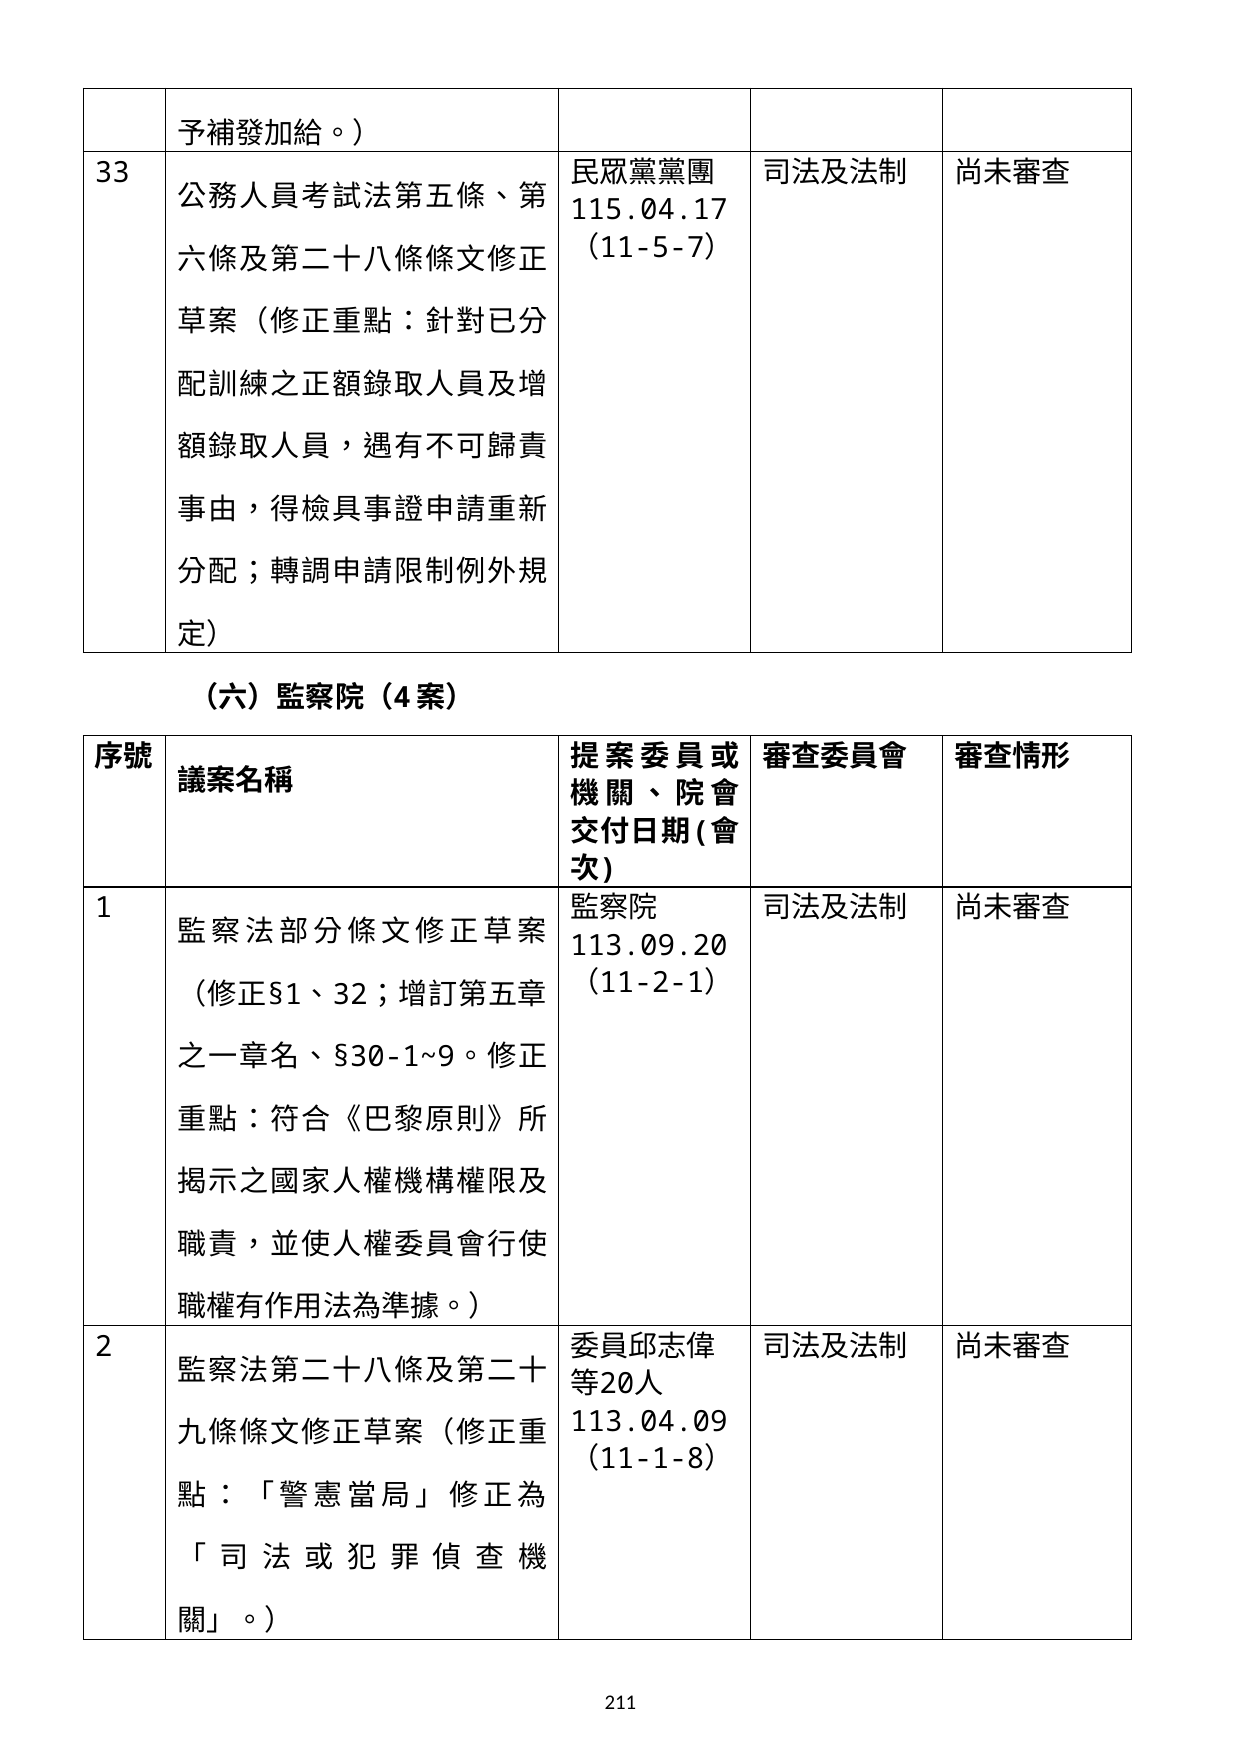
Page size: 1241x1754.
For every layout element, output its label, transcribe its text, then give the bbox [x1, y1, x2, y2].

table_header 審查委員會 [751, 736, 942, 886]
table_cell 監察院 113.09.20 （11-2-1） [559, 888, 750, 1325]
table_cell 2 [84, 1326, 165, 1638]
table_cell 委員邱志偉 等20人 113.04.09 （11-1-8） [559, 1326, 750, 1638]
table_cell 公務人員考試法第五條、第六條及第二十八條條文修正草案（修正重點：針對已分配訓練之正額錄取人員及增額錄取人員，遇有不可歸責事由，得檢具事證申請重新分配；轉調申請限制例外規定） [166, 152, 558, 652]
subtitle （六）監察院（4案） [75, 673, 1165, 716]
table_cell 監察法部分條文修正草案（修正§1、32；增訂第五章之一章名、§30-1~9。修正重點：符合《巴黎原則》所揭示之國家人權機構權限及職責，並使人權委員會行使職權有作用法為準據。） [166, 888, 558, 1325]
table_header 審查情形 [943, 736, 1131, 886]
table_cell 司法及法制 [751, 888, 942, 1325]
table_header 提案委員或機關、院會交付日期(會次) [559, 736, 750, 886]
table_cell [559, 89, 750, 151]
table_cell 尚未審查 [943, 1326, 1131, 1638]
table_cell 司法及法制 [751, 1326, 942, 1638]
table_cell [751, 89, 942, 151]
table_cell 予補發加給。） [166, 89, 558, 151]
table_cell 1 [84, 888, 165, 1325]
table_cell 司法及法制 [751, 152, 942, 652]
table_cell 民眾黨黨團 115.04.17 （11-5-7） [559, 152, 750, 652]
table_cell [943, 89, 1131, 151]
table_cell 尚未審查 [943, 888, 1131, 1325]
table_cell 33 [84, 152, 165, 652]
table_cell [84, 89, 165, 151]
table_cell 尚未審查 [943, 152, 1131, 652]
table_header 序號 [84, 736, 165, 886]
table_cell 監察法第二十八條及第二十九條條文修正草案（修正重點：「警憲當局」修正為「司法或犯罪偵查機關」。） [166, 1326, 558, 1638]
table_header 議案名稱 [166, 736, 558, 886]
